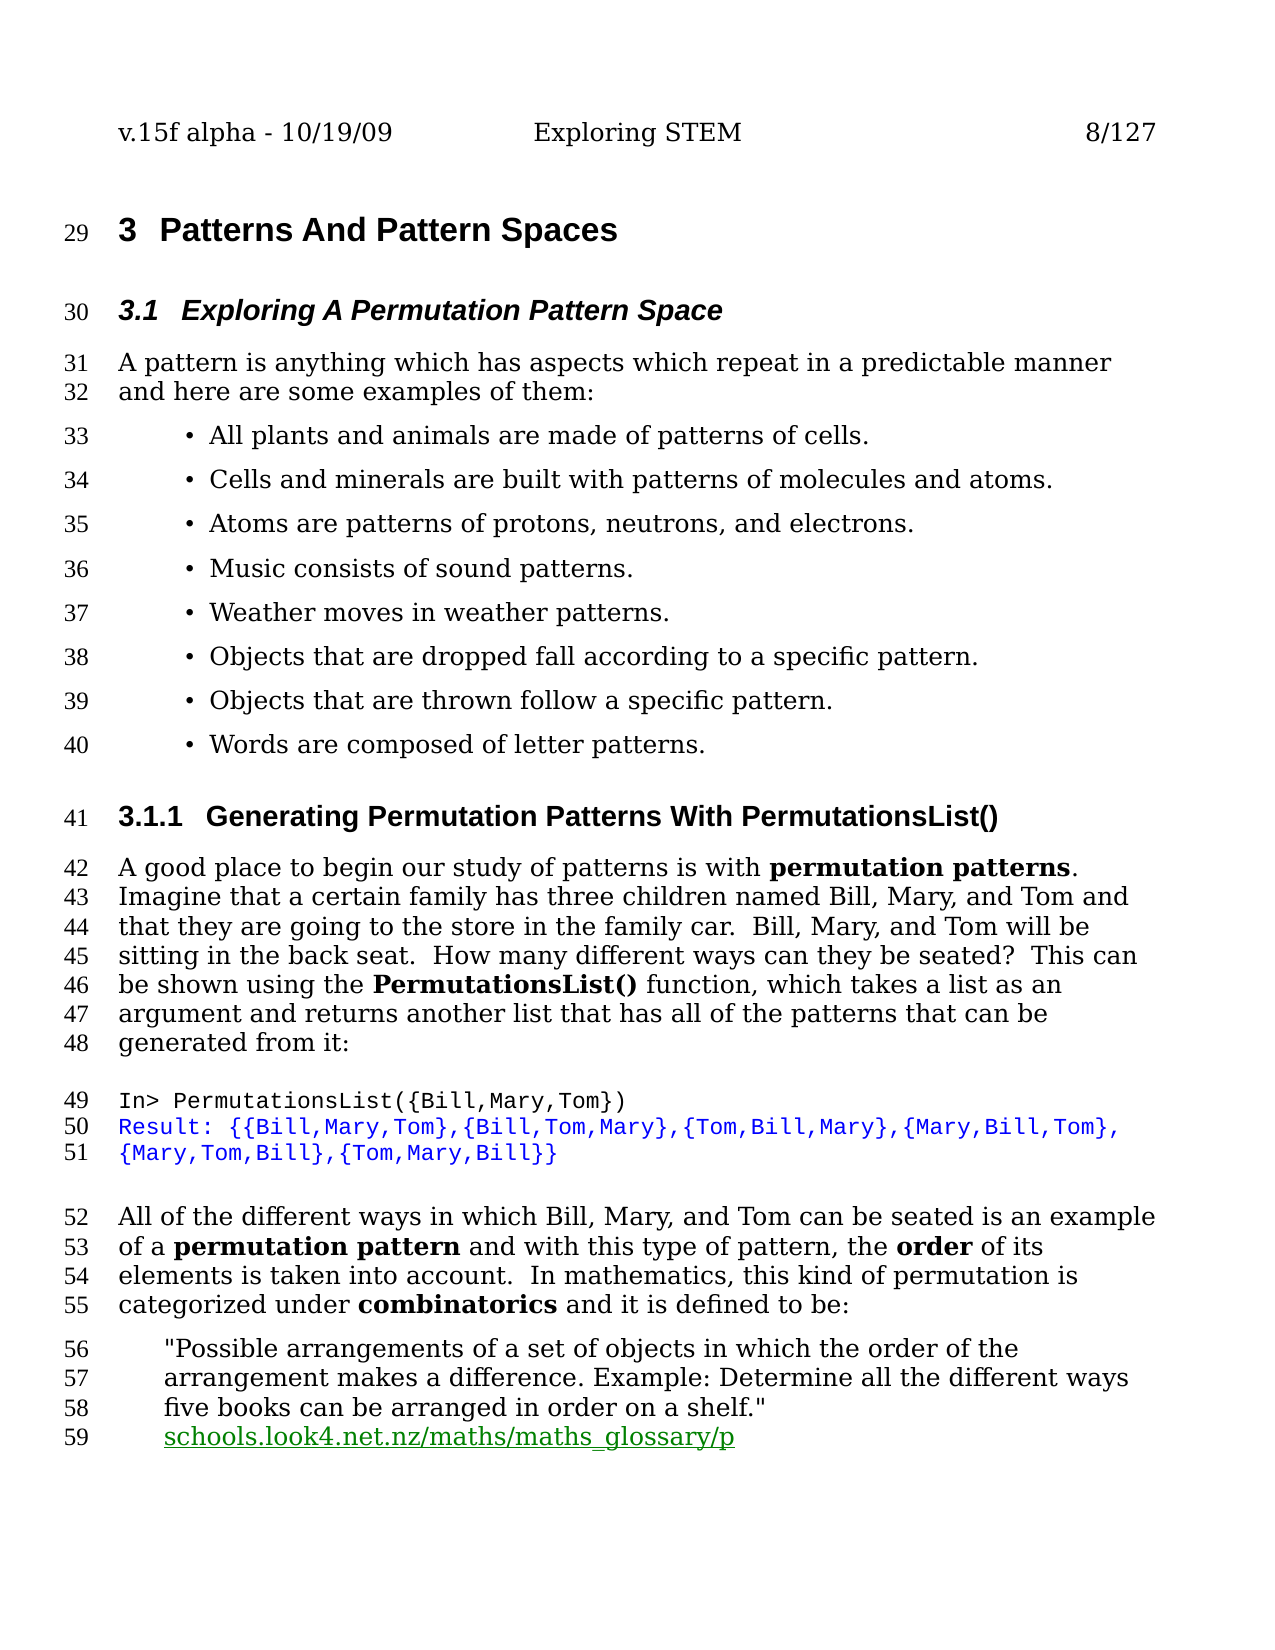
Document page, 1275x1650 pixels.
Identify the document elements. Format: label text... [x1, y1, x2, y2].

text "Possible arrangements of a set of objects in which the order of the arrangement makes a difference. Example: Determine all the different ways five books can be arranged in order on a shelf." schools.look4.net.nz/maths/maths_glossary/p [163, 1334, 1157, 1451]
subtitle Generating Permutation Patterns With PermutationsList() [118, 799, 1157, 832]
text In> PermutationsList({Bill,Mary,Tom}) [118, 1090, 1157, 1116]
text A pattern is anything which has aspects which repeat in a predictable manner and here are some examples of them: [118, 348, 1157, 406]
list Objects that are thrown follow a specific pattern. [185, 686, 1157, 715]
text All of the different ways in which Bill, Mary, and Tom can be seated is an example of a permutation pattern and with this type of pattern, the order of its elements is taken into account. In mathematics, this kind of permutation is categorized under combinatorics and it is defined to be: [118, 1202, 1157, 1319]
list Weather moves in weather patterns. [185, 598, 1157, 627]
list Objects that are dropped fall according to a specific pattern. [185, 642, 1157, 671]
text A good place to begin our study of patterns is with permutation patterns. Imagine that a certain family has three children named Bill, Mary, and Tom and that they are going to the store in the family car. Bill, Mary, and Tom will be sitting in the back seat. How many different ways can they be seated? This can be shown using the PermutationsList() function, which takes a list as an argument and returns another list that has all of the patterns that can be generated from it: [118, 853, 1157, 1058]
subtitle Patterns And Pattern Spaces [118, 210, 1157, 248]
list Atoms are patterns of protons, neutrons, and electrons. [185, 509, 1157, 539]
text Result: {{Bill,Mary,Tom},{Bill,Tom,Mary},{Tom,Bill,Mary},{Mary,Bill,Tom},{Mary,Tom,Bill},{Tom,Mary,Bill}} [118, 1116, 1157, 1167]
list Cells and minerals are built with patterns of molecules and atoms. [185, 465, 1157, 494]
list Words are composed of letter patterns. [185, 730, 1157, 759]
subtitle Exploring A Permutation Pattern Space [118, 293, 1157, 327]
list All plants and animals are made of patterns of cells. [185, 421, 1157, 450]
list Music consists of sound patterns. [185, 554, 1157, 583]
